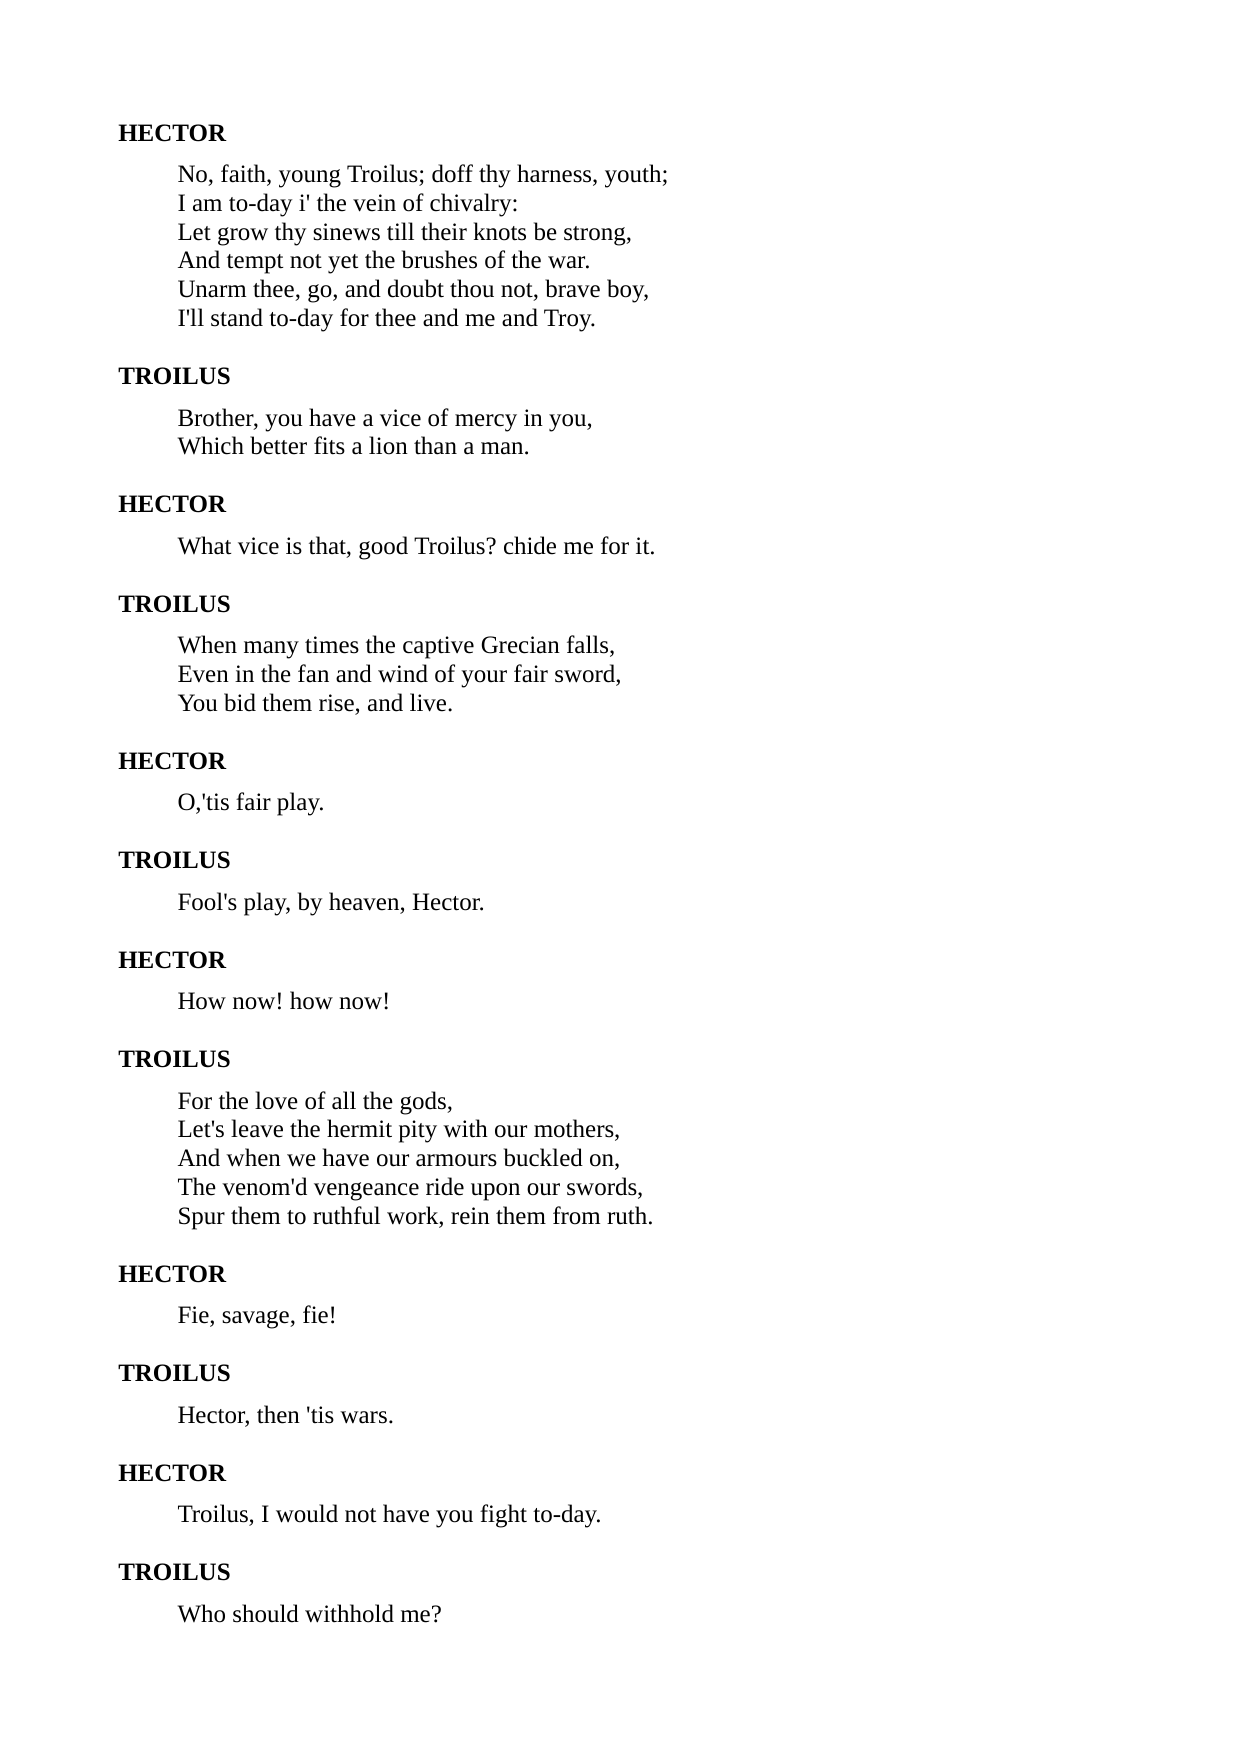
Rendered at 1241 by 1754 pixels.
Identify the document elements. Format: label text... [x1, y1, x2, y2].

text HECTOR [118, 489, 1122, 518]
text TROILUS [118, 1557, 1122, 1586]
text Who should withhold me? [177, 1599, 1063, 1627]
text TROILUS [118, 589, 1122, 618]
text When many times the captive Grecian falls, Even in the fan and wind of your fair sword, You bid them rise, and live. [177, 630, 1063, 717]
text For the love of all the gods, Let's leave the hermit pity with our mothers, And when we have our armours buckled on, The venom'd vengeance ride upon our swords, Spur them to ruthful work, rein them from ruth. [177, 1086, 1063, 1229]
text TROILUS [118, 1044, 1122, 1073]
text HECTOR [118, 1259, 1122, 1288]
text HECTOR [118, 945, 1122, 974]
text What vice is that, good Troilus? chide me for it. [177, 531, 1063, 559]
text O,'tis fair play. [177, 787, 1063, 816]
text HECTOR [118, 746, 1122, 775]
text HECTOR [118, 118, 1122, 147]
text TROILUS [118, 1358, 1122, 1387]
text How now! how now! [177, 986, 1063, 1015]
text Hector, then 'tis wars. [177, 1400, 1063, 1428]
text Troilus, I would not have you fight to-day. [177, 1499, 1063, 1528]
text TROILUS [118, 361, 1122, 390]
text Fool's play, by heaven, Hector. [177, 887, 1063, 916]
text TROILUS [118, 846, 1122, 874]
text No, faith, young Troilus; doff thy harness, youth; I am to-day i' the vein of chivalry: Let grow thy sinews till their knots be strong, And tempt not yet the brushes of the war. Unarm thee, go, and doubt thou not, brave boy, I'll stand to-day for thee and me and Troy. [177, 159, 1063, 332]
text HECTOR [118, 1458, 1122, 1487]
text Fie, savage, fie! [177, 1300, 1063, 1329]
text Brother, you have a vice of mercy in you, Which better fits a lion than a man. [177, 403, 1063, 460]
